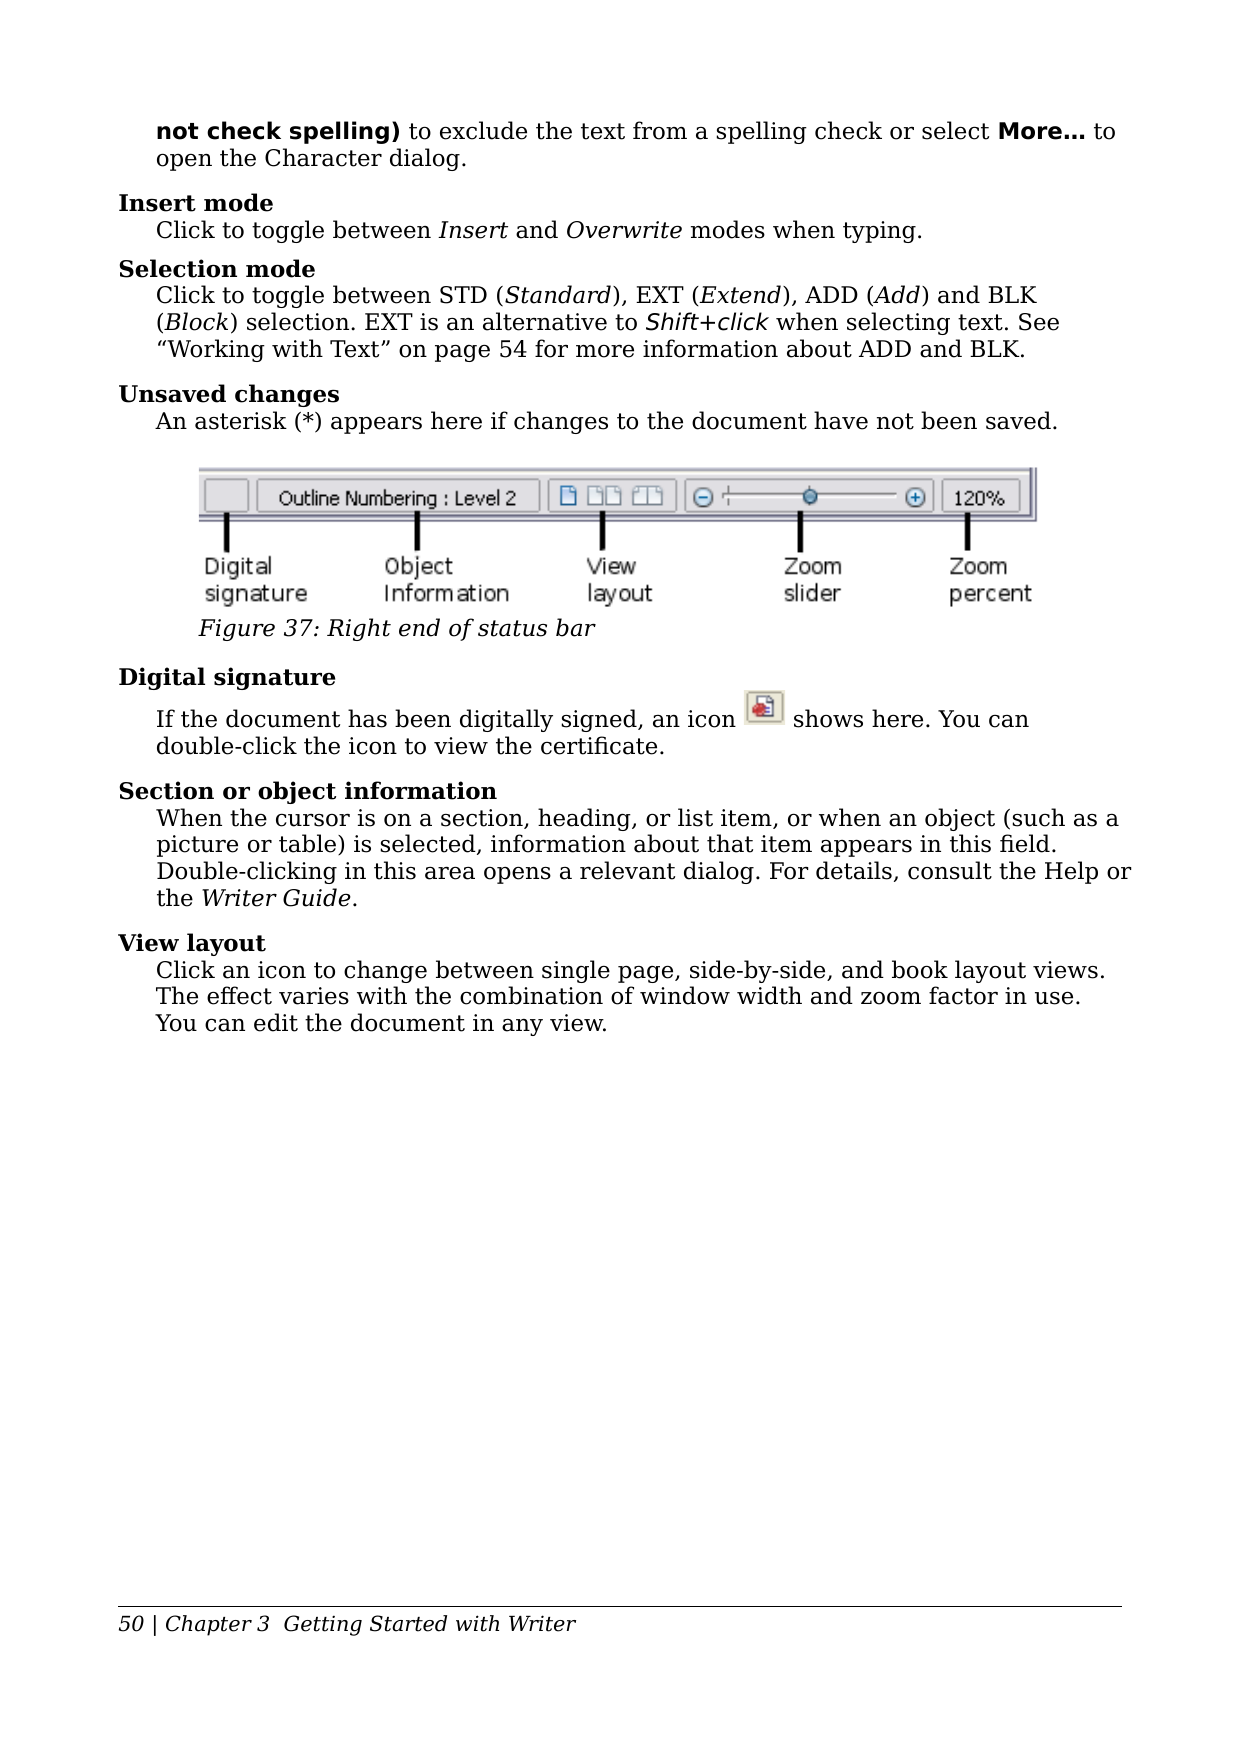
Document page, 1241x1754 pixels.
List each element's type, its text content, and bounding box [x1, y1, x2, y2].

text Figure 37: Right end of status bar [199, 616, 1041, 642]
text If the document has been digitally signed, an icon shows here. You can double-click the icon to view the certificate. [156, 691, 1122, 759]
text Selection mode [118, 256, 1122, 283]
text An asterisk (*) appears here if changes to the document have not been saved. [156, 408, 1122, 435]
text Insert mode [118, 190, 1122, 217]
text Section or object information [118, 778, 1122, 805]
text View layout [118, 930, 1122, 957]
text Click an icon to change between single page, side-by-side, and book layout views. The effect varies with the combination of window width and zoom factor in use. You can edit the document in any view. [156, 957, 1122, 1037]
text Digital signature [118, 664, 1122, 691]
text Click to toggle between Insert and Overwrite modes when typing. [156, 217, 1122, 243]
text not check spelling) to exclude the text from a spelling check or select More… to open the Character dialog. [156, 118, 1122, 171]
picture [198, 459, 1042, 616]
picture [743, 690, 786, 725]
text Unsaved changes [118, 381, 1122, 408]
text Click to toggle between STD (Standard), EXT (Extend), ADD (Add) and BLK (Block) selection. EXT is an alternative to Shift+click when selecting text. See “Working with Text” on page 54 for more information about ADD and BLK. [156, 283, 1122, 363]
text When the cursor is on a section, heading, or list item, or when an object (such as a picture or table) is selected, information about that item appears in this field. Double-clicking in this area opens a relevant dialog. For details, consult the Help or the Writer Guide. [156, 805, 1134, 912]
